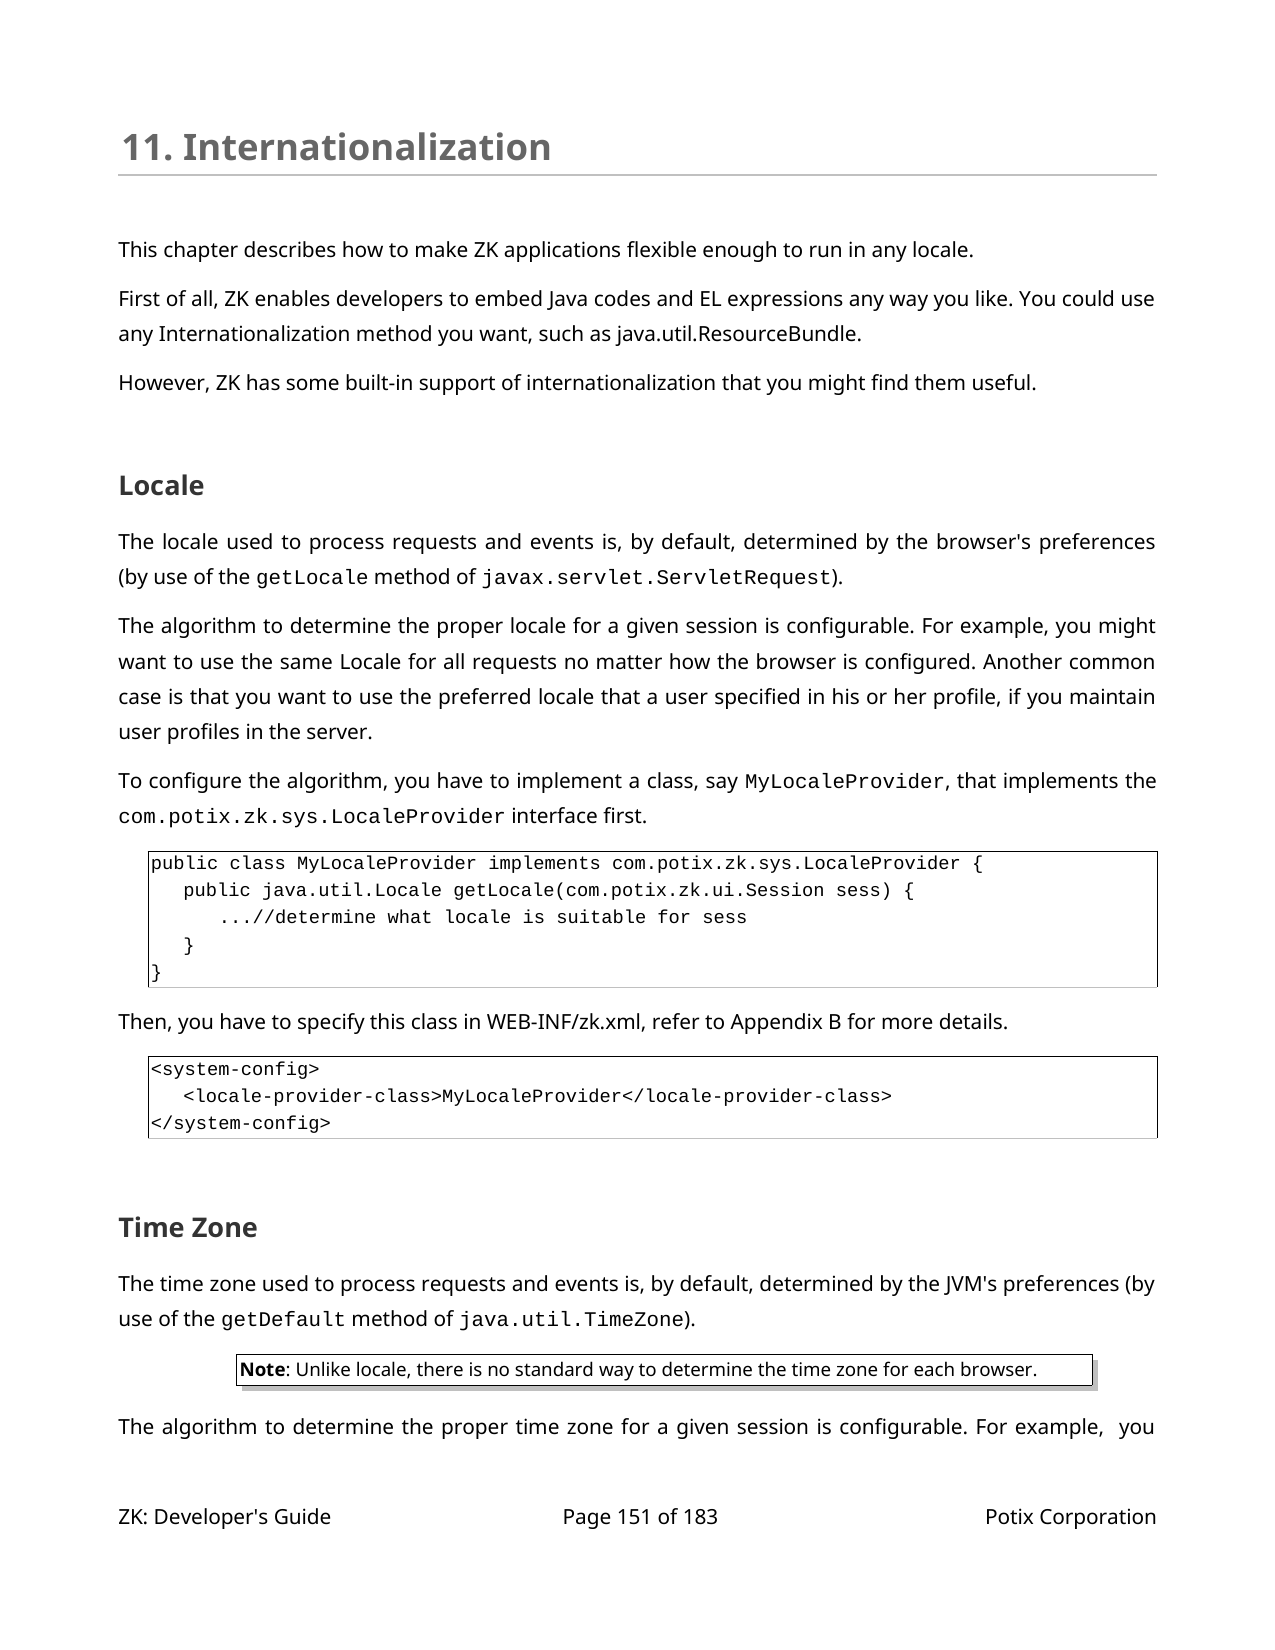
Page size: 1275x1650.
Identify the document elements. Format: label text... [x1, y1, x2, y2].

text To configure the algorithm, you have to implement a class, say MyLocaleProvider, that implements the com.potix.zk.sys.LocaleProvider interface first. [118, 766, 1157, 830]
text Then, you have to specify this class in WEB-INF/zk.xml, refer to Appendix B for more details. [118, 1007, 1157, 1036]
subtitle 11. Internationalization [118, 118, 1157, 174]
text ...//determine what locale is suitable for sess [149, 905, 1157, 929]
text } [149, 959, 1157, 987]
text The time zone used to process requests and events is, by default, determined by the JVM's preferences (by use of the getDefault method of java.util.TimeZone). [118, 1269, 1157, 1333]
text This chapter describes how to make ZK applications flexible enough to run in any locale. [118, 235, 1157, 263]
text public java.util.Locale getLocale(com.potix.zk.ui.Session sess) { [149, 878, 1157, 902]
text public class MyLocaleProvider implements com.potix.zk.sys.LocaleProvider { [149, 852, 1157, 875]
text Note: Unlike locale, there is no standard way to determine the time zone for each browser. [237, 1355, 1092, 1385]
text <system-config> [149, 1057, 1157, 1081]
text } [149, 932, 1157, 957]
text The algorithm to determine the proper locale for a given session is configurable. For example, you might want to use the same Locale for all requests no matter how the browser is configured. Another common case is that you want to use the preferred locale that a user specified in his or her profile, if you maintain user profiles in the server. [118, 612, 1157, 746]
text The locale used to process requests and events is, by default, determined by the browser's preferences (by use of the getLocale method of javax.servlet.ServletRequest). [118, 527, 1157, 591]
text <locale-provider-class>MyLocaleProvider</locale-provider-class> [149, 1083, 1157, 1108]
text The algorithm to determine the proper time zone for a given session is configurable. For example, you [118, 1412, 1157, 1440]
subtitle Time Zone [118, 1209, 1157, 1246]
text First of all, ZK enables developers to embed Java codes and EL expressions any way you like. You could use any Internationalization method you want, such as java.util.ResourceBundle. [118, 284, 1157, 347]
text </system-config> [149, 1111, 1157, 1138]
subtitle Locale [118, 467, 1157, 504]
text However, ZK has some built-in support of internationalization that you might find them useful. [118, 368, 1157, 396]
